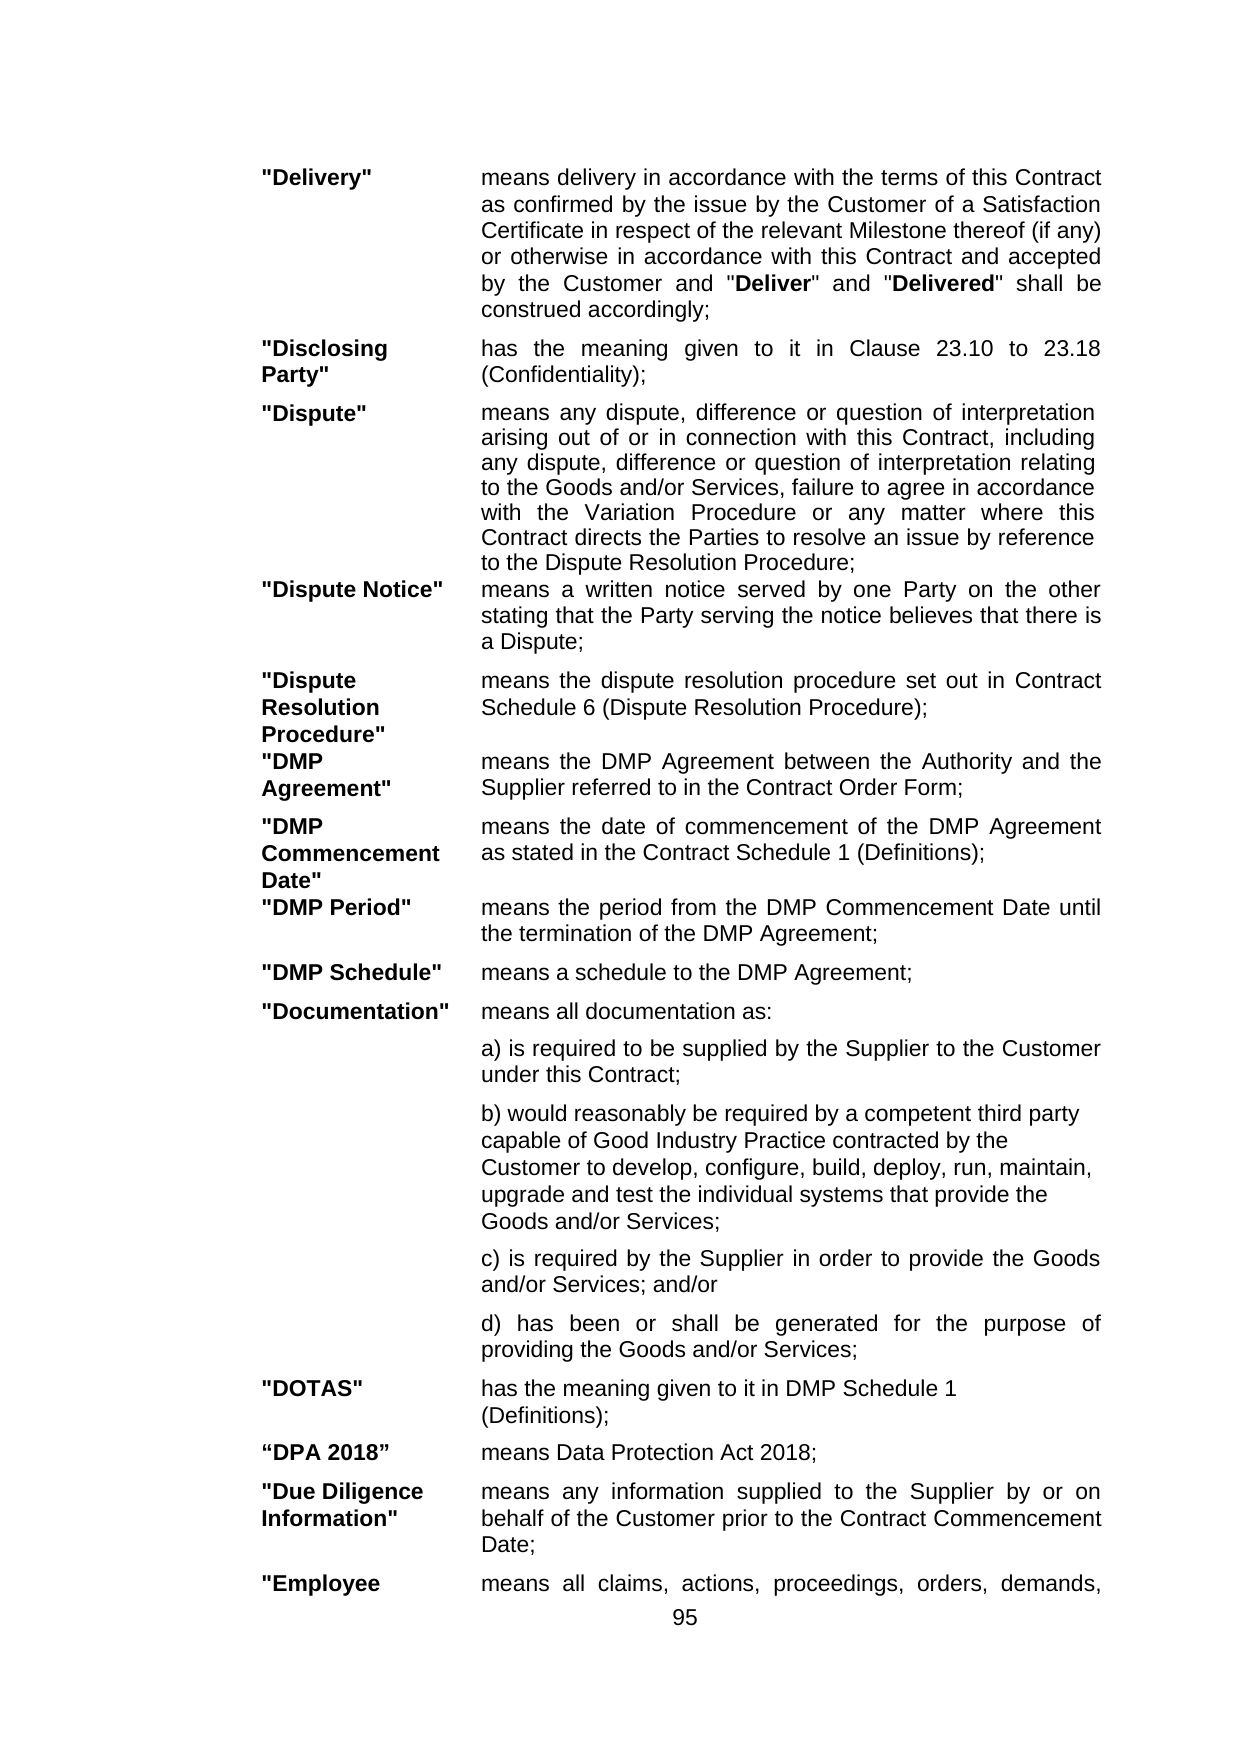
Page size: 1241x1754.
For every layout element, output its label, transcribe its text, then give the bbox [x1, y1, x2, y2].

table_cell means the dispute resolution procedure set out in Contract Schedule 6 (Dispute Resolution Procedure); [470, 667, 1113, 748]
table_cell "DMP Agreement" [250, 748, 469, 813]
table_cell "Due Diligence Information" [250, 1478, 469, 1570]
table_cell "Dispute Notice" [250, 576, 469, 667]
table_cell "DMP Commencement Date" [250, 813, 469, 894]
table_cell “DPA 2018” [250, 1439, 469, 1478]
table_cell means any information supplied to the Supplier by or on behalf of the Customer prior to the Contract Commencement Date; [470, 1478, 1113, 1570]
table_cell "Dispute" [250, 400, 469, 576]
table_cell means the DMP Agreement between the Authority and the Supplier referred to in the Contract Order Form; [470, 748, 1113, 813]
table_cell "Disclosing Party" [250, 335, 469, 400]
table_cell "Dispute Resolution Procedure" [250, 667, 469, 748]
table_cell "DMP Period" [250, 894, 469, 959]
table_cell "Documentation" [250, 998, 469, 1375]
table_cell has the meaning given to it in Clause 23.10 to 23.18 (Confidentiality); [470, 335, 1113, 400]
table_cell means a written notice served by one Party on the other stating that the Party serving the notice believes that there is a Dispute; [470, 576, 1113, 667]
table_cell means delivery in accordance with the terms of this Contract as confirmed by the issue by the Customer of a Satisfaction Certificate in respect of the relevant Milestone thereof (if any) or otherwise in accordance with this Contract and accepted by the Customer and "Deliver" and "Delivered" shall be construed accordingly; [470, 150, 1113, 335]
table_cell means a schedule to the DMP Agreement; [470, 959, 1113, 998]
table_cell means all claims, actions, proceedings, orders, demands, [470, 1570, 1113, 1597]
table_cell "DOTAS" [250, 1375, 469, 1439]
table_cell means the period from the DMP Commencement Date until the termination of the DMP Agreement; [470, 894, 1113, 959]
table_cell means all documentation as: a) is required to be supplied by the Supplier to the Customer under this Contract; b) would reasonably be required by a competent third party capable of Good Industry Practice contracted by the Customer to develop, configure, build, deploy, run, maintain, upgrade and test the individual systems that provide the Goods and/or Services; c) is required by the Supplier in order to provide the Goods and/or Services; and/or d) has been or shall be generated for the purpose of providing the Goods and/or Services; [470, 998, 1113, 1375]
table_cell "Employee [250, 1570, 469, 1597]
table_cell means Data Protection Act 2018; [470, 1439, 1113, 1478]
table_cell means the date of commencement of the DMP Agreement as stated in the Contract Schedule 1 (Definitions); [470, 813, 1113, 894]
table_cell has the meaning given to it in DMP Schedule 1 (Definitions); [470, 1375, 1113, 1439]
table_cell "Delivery" [250, 150, 469, 335]
table_cell means any dispute, difference or question of interpretation arising out of or in connection with this Contract, including any dispute, difference or question of interpretation relating to the Goods and/or Services, failure to agree in accordance with the Variation Procedure or any matter where this Contract directs the Parties to resolve an issue by reference to the Dispute Resolution Procedure; [470, 400, 1113, 576]
table_cell "DMP Schedule" [250, 959, 469, 998]
